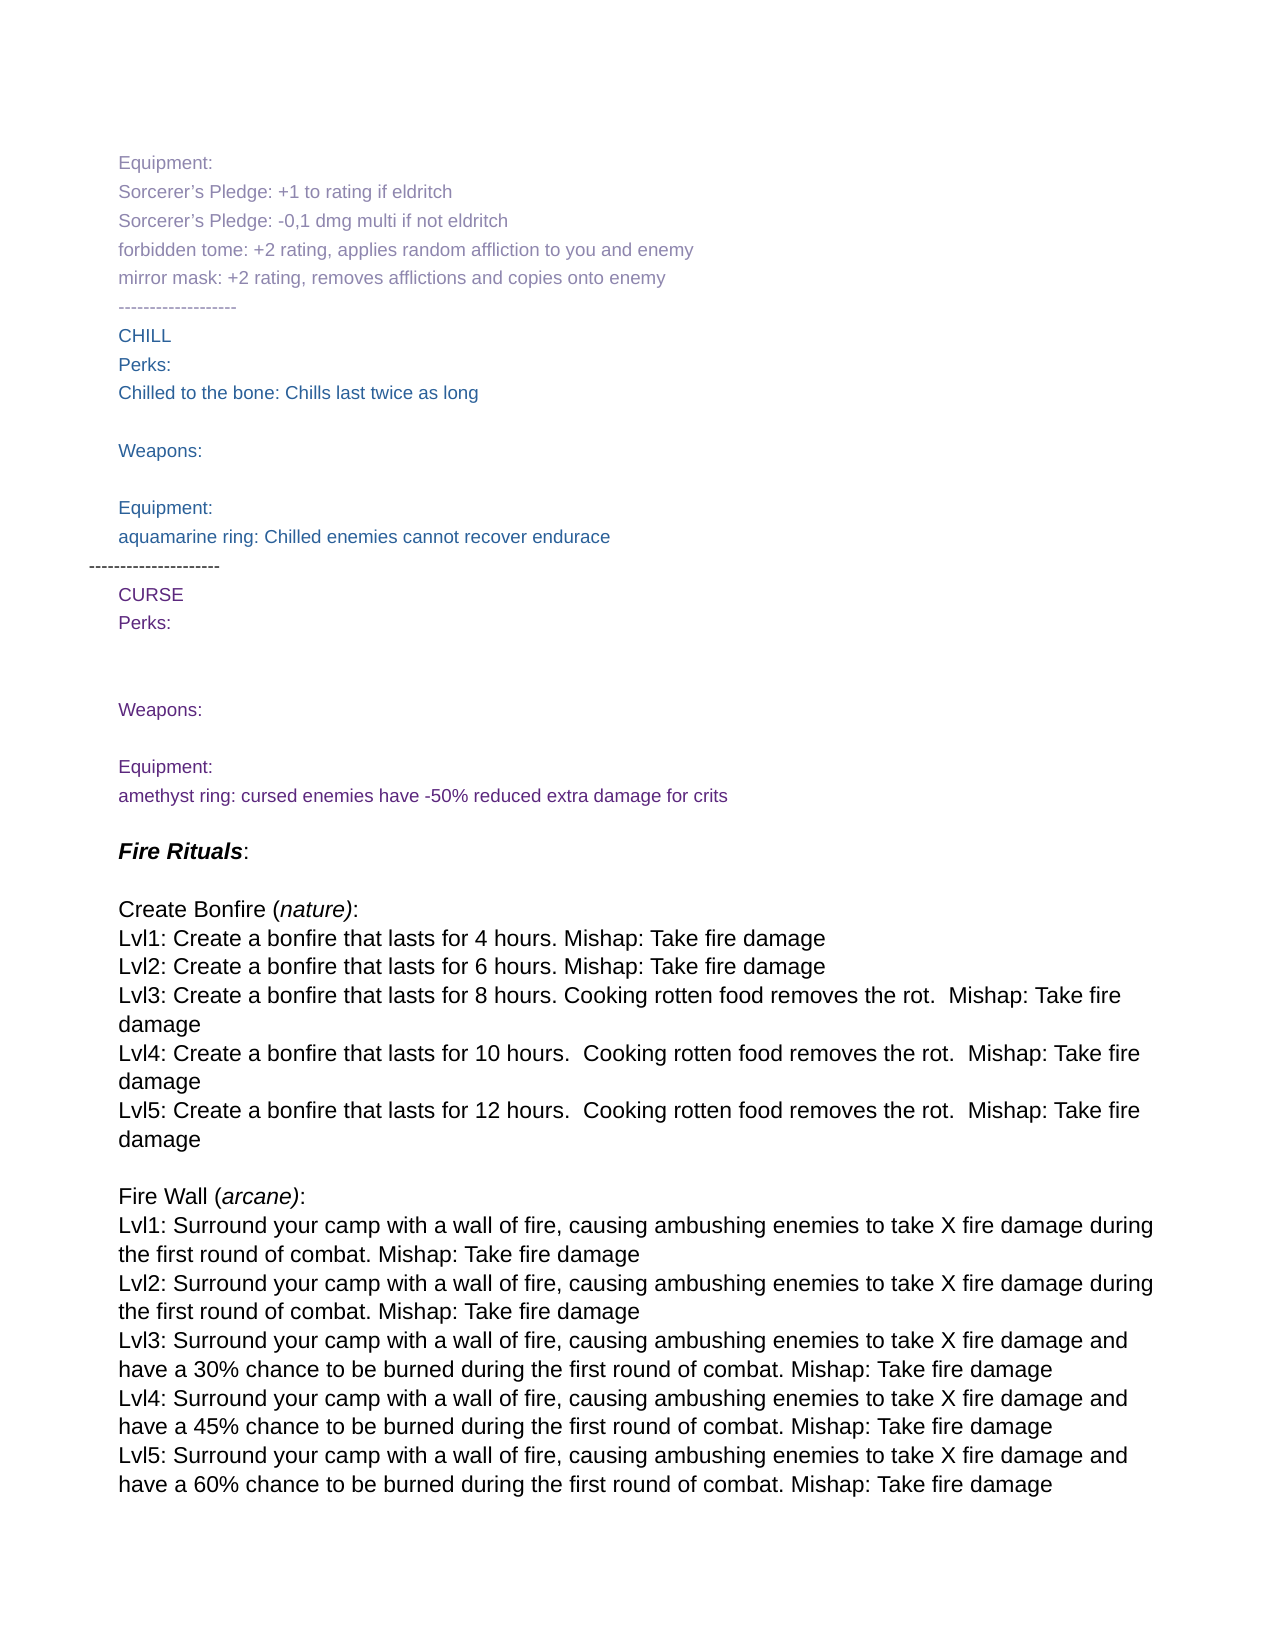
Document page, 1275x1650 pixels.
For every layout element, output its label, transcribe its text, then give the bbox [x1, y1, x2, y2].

text Perks: [118, 607, 1157, 693]
text amethyst ring: cursed enemies have -50% reduced extra damage for crits [118, 779, 1157, 808]
text Fire Rituals: Create Bonfire (nature): Lvl1: Create a bonfire that lasts for 4 hours. Mishap: Take fire damage Lvl2: Create a bonfire that lasts for 6 hours. Mishap: Take fire damage Lvl3: Create a bonfire that lasts for 8 hours. Cooking rotten food removes the rot. Mishap: Take fire damage Lvl4: Create a bonfire that lasts for 10 hours. Cooking rotten food removes the rot. Mishap: Take fire damage Lvl5: Create a bonfire that lasts for 12 hours. Cooking rotten food removes the rot. Mishap: Take fire damage Fire Wall (arcane): Lvl1: Surround your camp with a wall of fire, causing ambushing enemies to take X fire damage during the first round of combat. Mishap: Take fire damage Lvl2: Surround your camp with a wall of fire, causing ambushing enemies to take X fire damage during the first round of combat. Mishap: Take fire damage Lvl3: Surround your camp with a wall of fire, causing ambushing enemies to take X fire damage and have a 30% chance to be burned during the first round of combat. Mishap: Take fire damage Lvl4: Surround your camp with a wall of fire, causing ambushing enemies to take X fire damage and have a 45% chance to be burned during the first round of combat. Mishap: Take fire damage Lvl5: Surround your camp with a wall of fire, causing ambushing enemies to take X fire damage and have a 60% chance to be burned during the first round of combat. Mishap: Take fire damage [118, 837, 1157, 1527]
text Sorcerer’s Pledge: +1 to rating if eldritch [118, 176, 1157, 204]
text Sorcerer’s Pledge: -0,1 dmg multi if not eldritch [118, 204, 1157, 233]
text forbidden tome: +2 rating, applies random affliction to you and enemy [118, 233, 1157, 262]
text CURSE [118, 578, 1157, 607]
text aquamarine ring: Chilled enemies cannot recover endurace [118, 521, 1157, 549]
text Equipment: [118, 751, 1157, 779]
text ------------------- [118, 291, 1157, 319]
text Equipment: [118, 492, 1157, 521]
text Weapons: [118, 434, 1157, 463]
text Equipment: [118, 147, 1157, 176]
text --------------------- [89, 549, 1157, 578]
text Perks: Chilled to the bone: Chills last twice as long [118, 348, 1157, 434]
text CHILL [118, 319, 1157, 348]
text Weapons: [118, 693, 1157, 722]
text mirror mask: +2 rating, removes afflictions and copies onto enemy [118, 262, 1157, 291]
